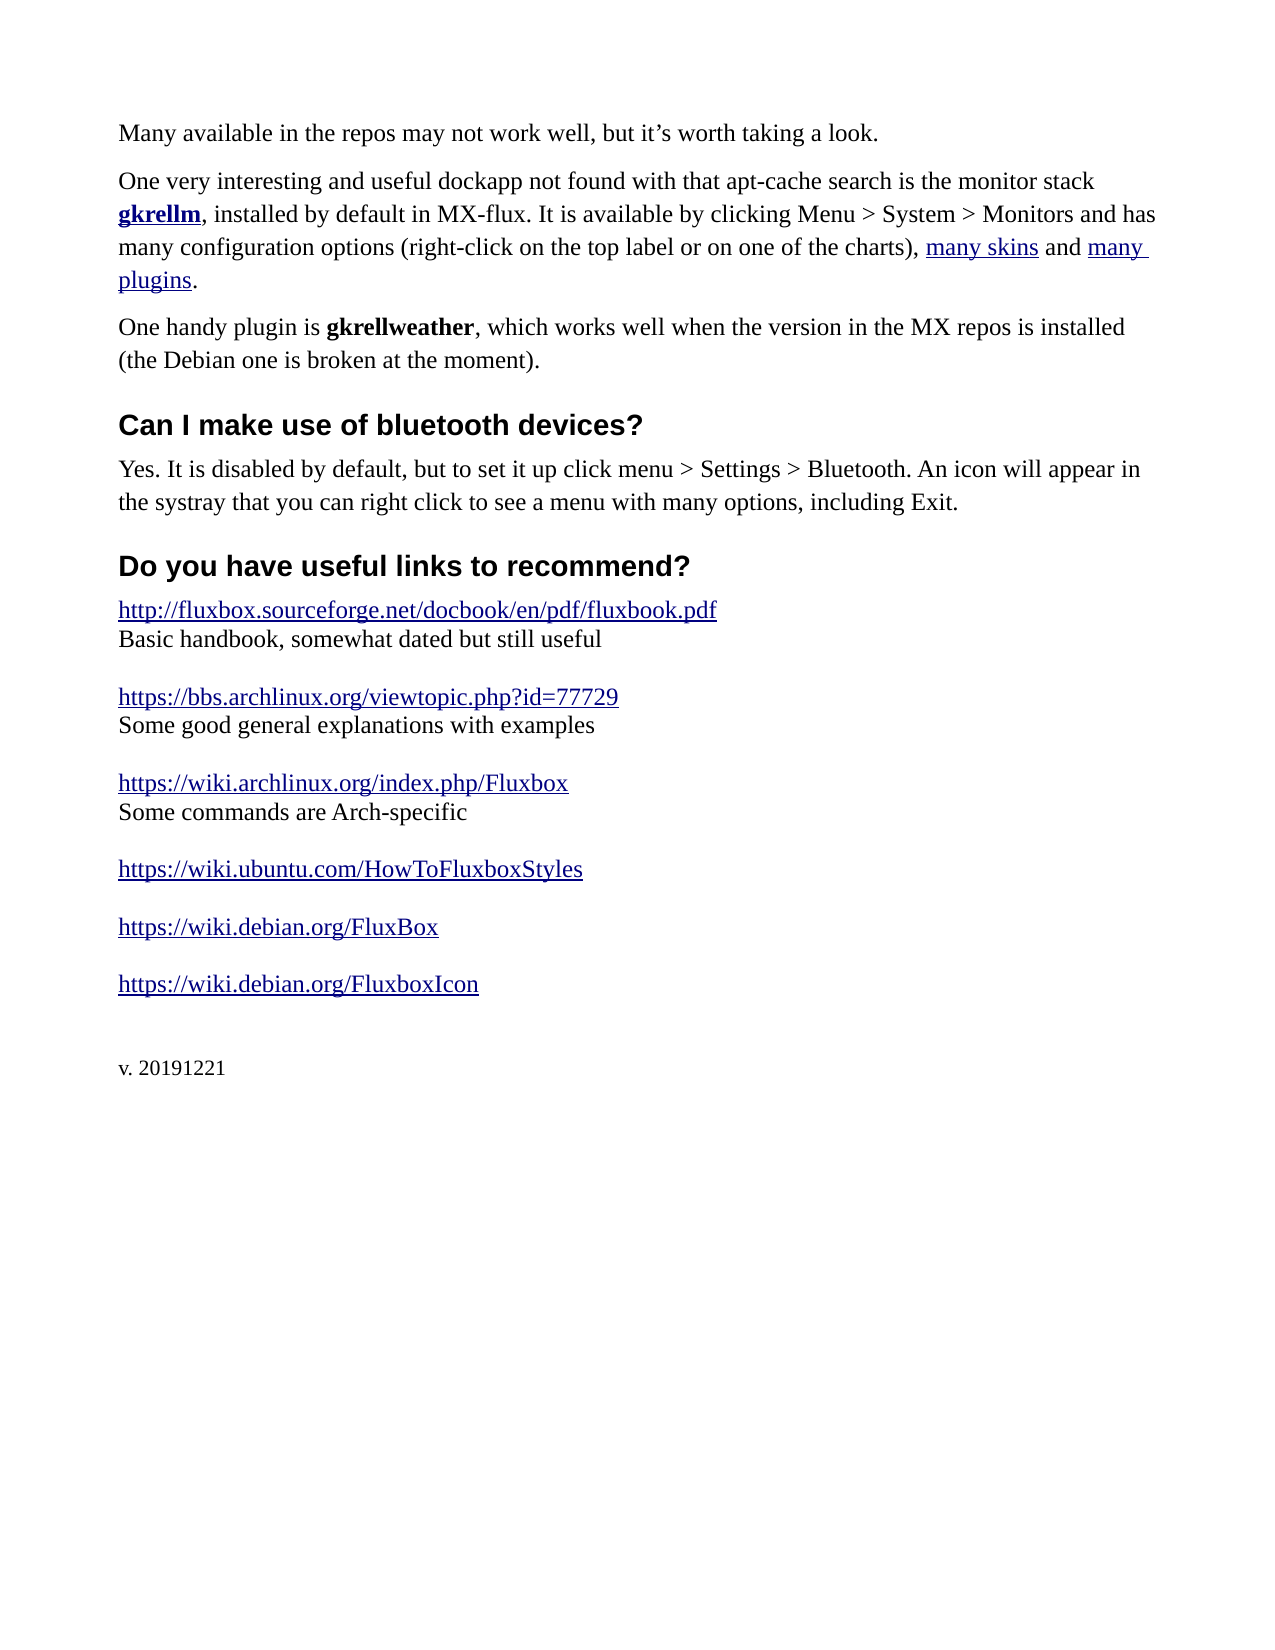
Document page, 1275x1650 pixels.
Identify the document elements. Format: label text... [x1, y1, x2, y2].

text https://wiki.debian.org/FluxBox [118, 912, 1157, 940]
subtitle Can I make use of bluetooth devices? [118, 408, 1157, 441]
text https://wiki.archlinux.org/index.php/Fluxbox [118, 768, 1157, 797]
text Basic handbook, somewhat dated but still useful [118, 624, 1157, 653]
text v. 20191221 [118, 1055, 1157, 1081]
text https://wiki.debian.org/FluxboxIcon [118, 969, 1157, 998]
subtitle Do you have useful links to recommend? [118, 549, 1157, 583]
text Yes. It is disabled by default, but to set it up click menu > Settings > Bluetooth. An icon will appear in the systray that you can right click to see a menu with many options, including Exit. [118, 454, 1157, 516]
text Some commands are Arch-specific [118, 797, 1157, 825]
text https://wiki.ubuntu.com/HowToFluxboxStyles [118, 854, 1157, 883]
text Many available in the repos may not work well, but it’s worth taking a look. [118, 118, 1157, 147]
text https://bbs.archlinux.org/viewtopic.php?id=77729 [118, 682, 1157, 710]
text http://fluxbox.sourceforge.net/docbook/en/pdf/fluxbook.pdf [118, 595, 1157, 624]
text Some good general explanations with examples [118, 710, 1157, 739]
text One very interesting and useful dockapp not found with that apt-cache search is the monitor stack gkrellm, installed by default in MX-flux. It is available by clicking Menu > System > Monitors and has many configuration options (right-click on the top label or on one of the charts), many skins and many plugins. [118, 166, 1157, 293]
text One handy plugin is gkrellweather, which works well when the version in the MX repos is installed (the Debian one is broken at the moment). [118, 312, 1157, 374]
